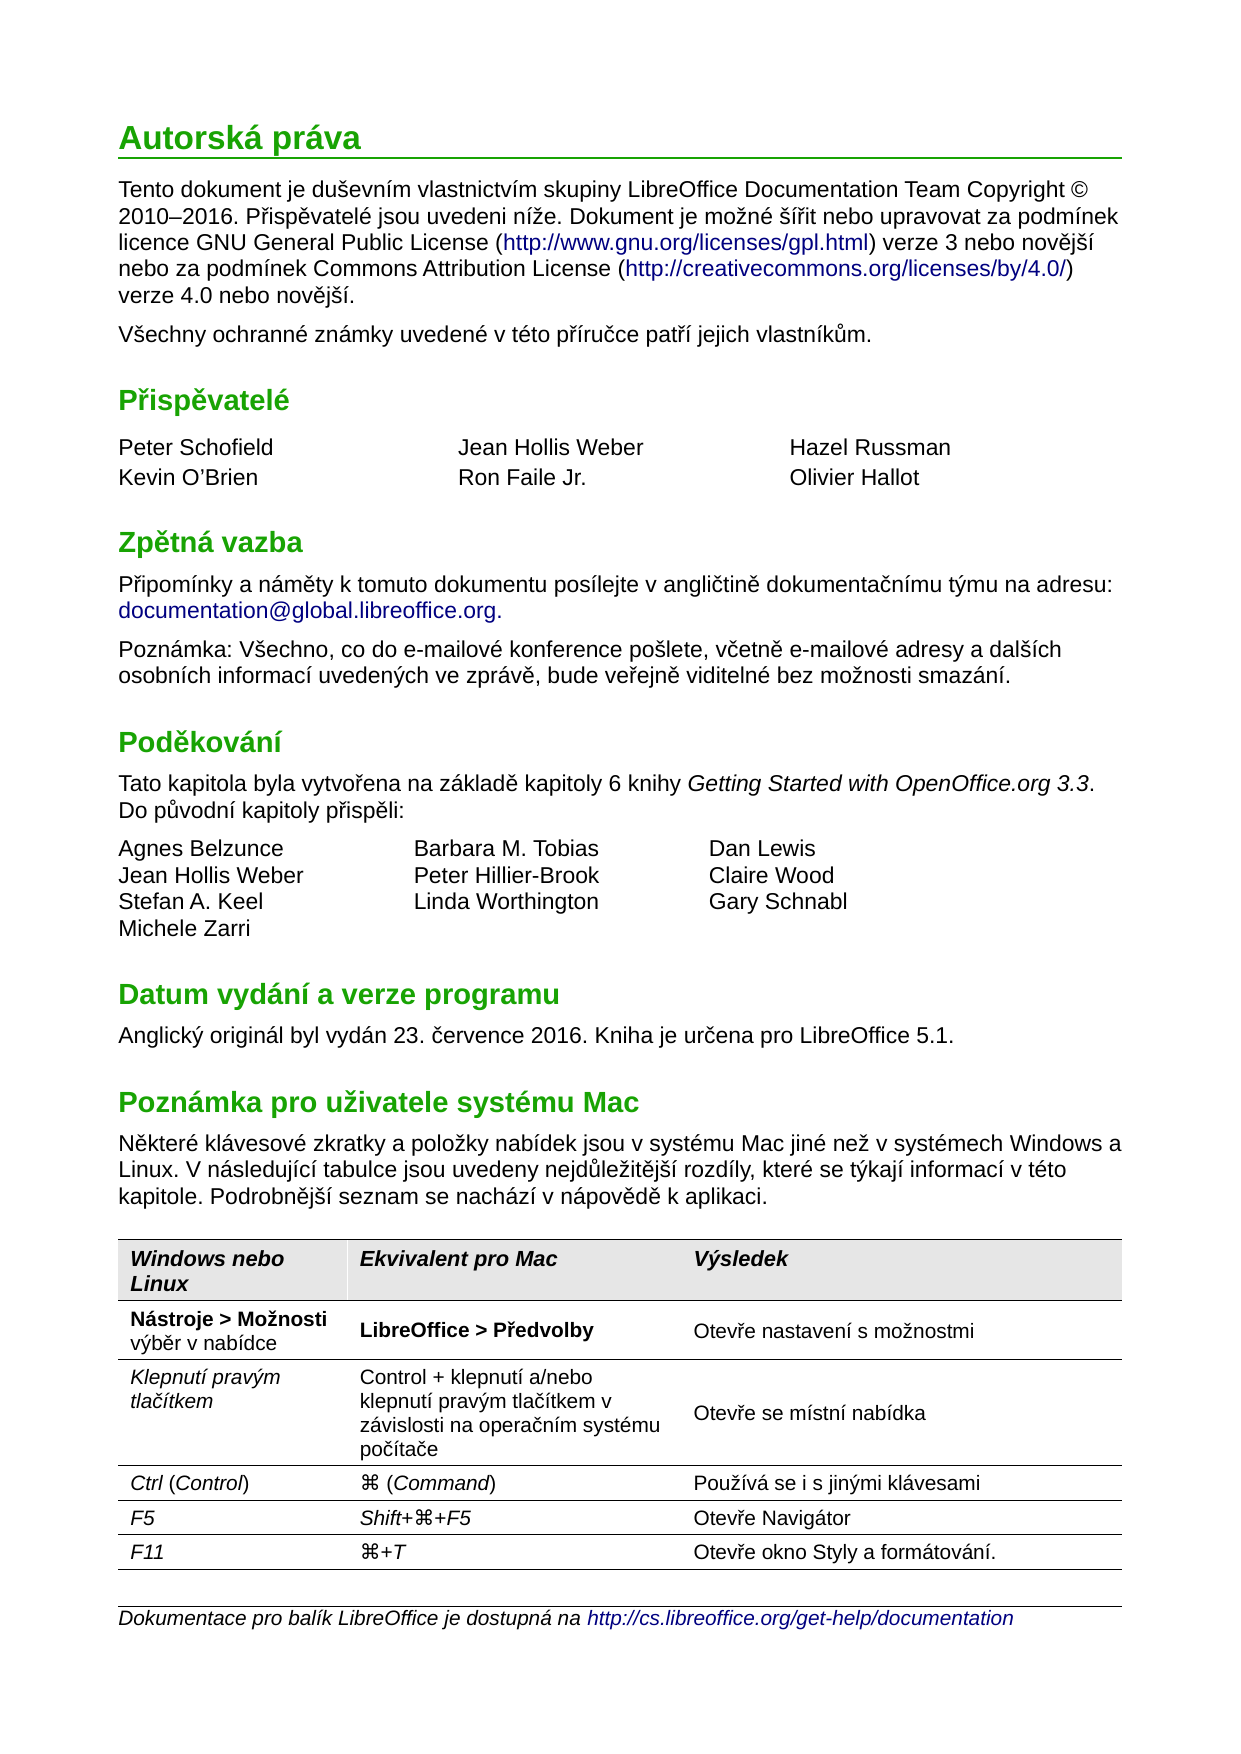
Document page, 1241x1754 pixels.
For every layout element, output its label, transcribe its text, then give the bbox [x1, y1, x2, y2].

subtitle Autorská práva [118, 118, 1122, 157]
text Anglický originál byl vydán 23. července 2016. Kniha je určena pro LibreOffice 5.1. [118, 1022, 1122, 1049]
text Tento dokument je duševním vlastnictvím skupiny LibreOffice Documentation Team Copyright © 2010–2016. Přispěvatelé jsou uvedeni níže. Dokument je možné šířit nebo upravovat za podmínek licence GNU General Public License (http://www.gnu.org/licenses/gpl.html) verze 3 nebo novější nebo za podmínek Commons Attribution License (http://creativecommons.org/licenses/by/4.0/) verze 4.0 nebo novější. [118, 176, 1122, 308]
table_header Windows nebo Linux [118, 1240, 347, 1300]
table_cell Klepnutí pravým tlačítkem [118, 1360, 347, 1465]
text Všechny ochranné známky uvedené v této příručce patří jejich vlastníkům. [118, 321, 1122, 347]
table_cell F5 [118, 1501, 347, 1534]
table_cell Otevře nastavení s možnostmi [681, 1301, 1122, 1359]
table_cell Kevin O’Brien [118, 464, 458, 490]
table_cell Control + klepnutí a/nebo klepnutí pravým tlačítkem v závislosti na operačním systému počítače [348, 1360, 681, 1465]
table_header Peter Schofield [118, 434, 458, 464]
text Připomínky a náměty k tomuto dokumentu posílejte v angličtině dokumentačnímu týmu na adresu: documentation@global.libreoffice.org. [118, 571, 1122, 623]
subtitle Poznámka pro uživatele systému Mac [118, 1085, 1122, 1118]
text Agnes Belzunce Barbara M. Tobias Dan Lewis Jean Hollis Weber Peter Hillier-Brook Claire Wood Stefan A. Keel Linda Worthington Gary Schnabl Michele Zarri [118, 835, 1122, 941]
table_cell Otevře okno Styly a formátování. [681, 1535, 1122, 1568]
table_cell Ron Faile Jr. [458, 464, 789, 490]
table_header Jean Hollis Weber [458, 434, 789, 464]
table_cell ⌘ (Command) [348, 1466, 681, 1499]
table_header Hazel Russman [789, 434, 1122, 464]
table_header Ekvivalent pro Mac [348, 1240, 681, 1300]
subtitle Zpětná vazba [118, 526, 1122, 559]
table_cell Otevře se místní nabídka [681, 1360, 1122, 1465]
table_cell ⌘+T [348, 1535, 681, 1568]
subtitle Datum vydání a verze programu [118, 977, 1122, 1011]
table_cell Otevře Navigátor [681, 1501, 1122, 1534]
text Poznámka: Všechno, co do e-mailové konference pošlete, včetně e-mailové adresy a dalších osobních informací uvedených ve zprávě, bude veřejně viditelné bez možnosti smazání. [118, 636, 1122, 689]
table_cell F11 [118, 1535, 347, 1568]
text Tato kapitola byla vytvořena na základě kapitoly 6 knihy Getting Started with OpenOffice.org 3.3. Do původní kapitoly přispěli: [118, 770, 1122, 823]
text Některé klávesové zkratky a položky nabídek jsou v systému Mac jiné než v systémech Windows a Linux. V následující tabulce jsou uvedeny nejdůležitější rozdíly, které se týkají informací v této kapitole. Podrobnější seznam se nachází v nápovědě k aplikaci. [118, 1130, 1122, 1209]
table_cell Ctrl (Control) [118, 1466, 347, 1499]
table_cell Používá se i s jinými klávesami [681, 1466, 1122, 1499]
subtitle Poděkování [118, 725, 1122, 758]
table_header Výsledek [681, 1240, 1122, 1300]
table_cell LibreOffice > Předvolby [348, 1301, 681, 1359]
table_cell Olivier Hallot [789, 464, 1122, 490]
table_cell Shift+⌘+F5 [348, 1501, 681, 1534]
table_cell Nástroje > Možnosti výběr v nabídce [118, 1301, 347, 1359]
subtitle Přispěvatelé [118, 383, 1122, 417]
